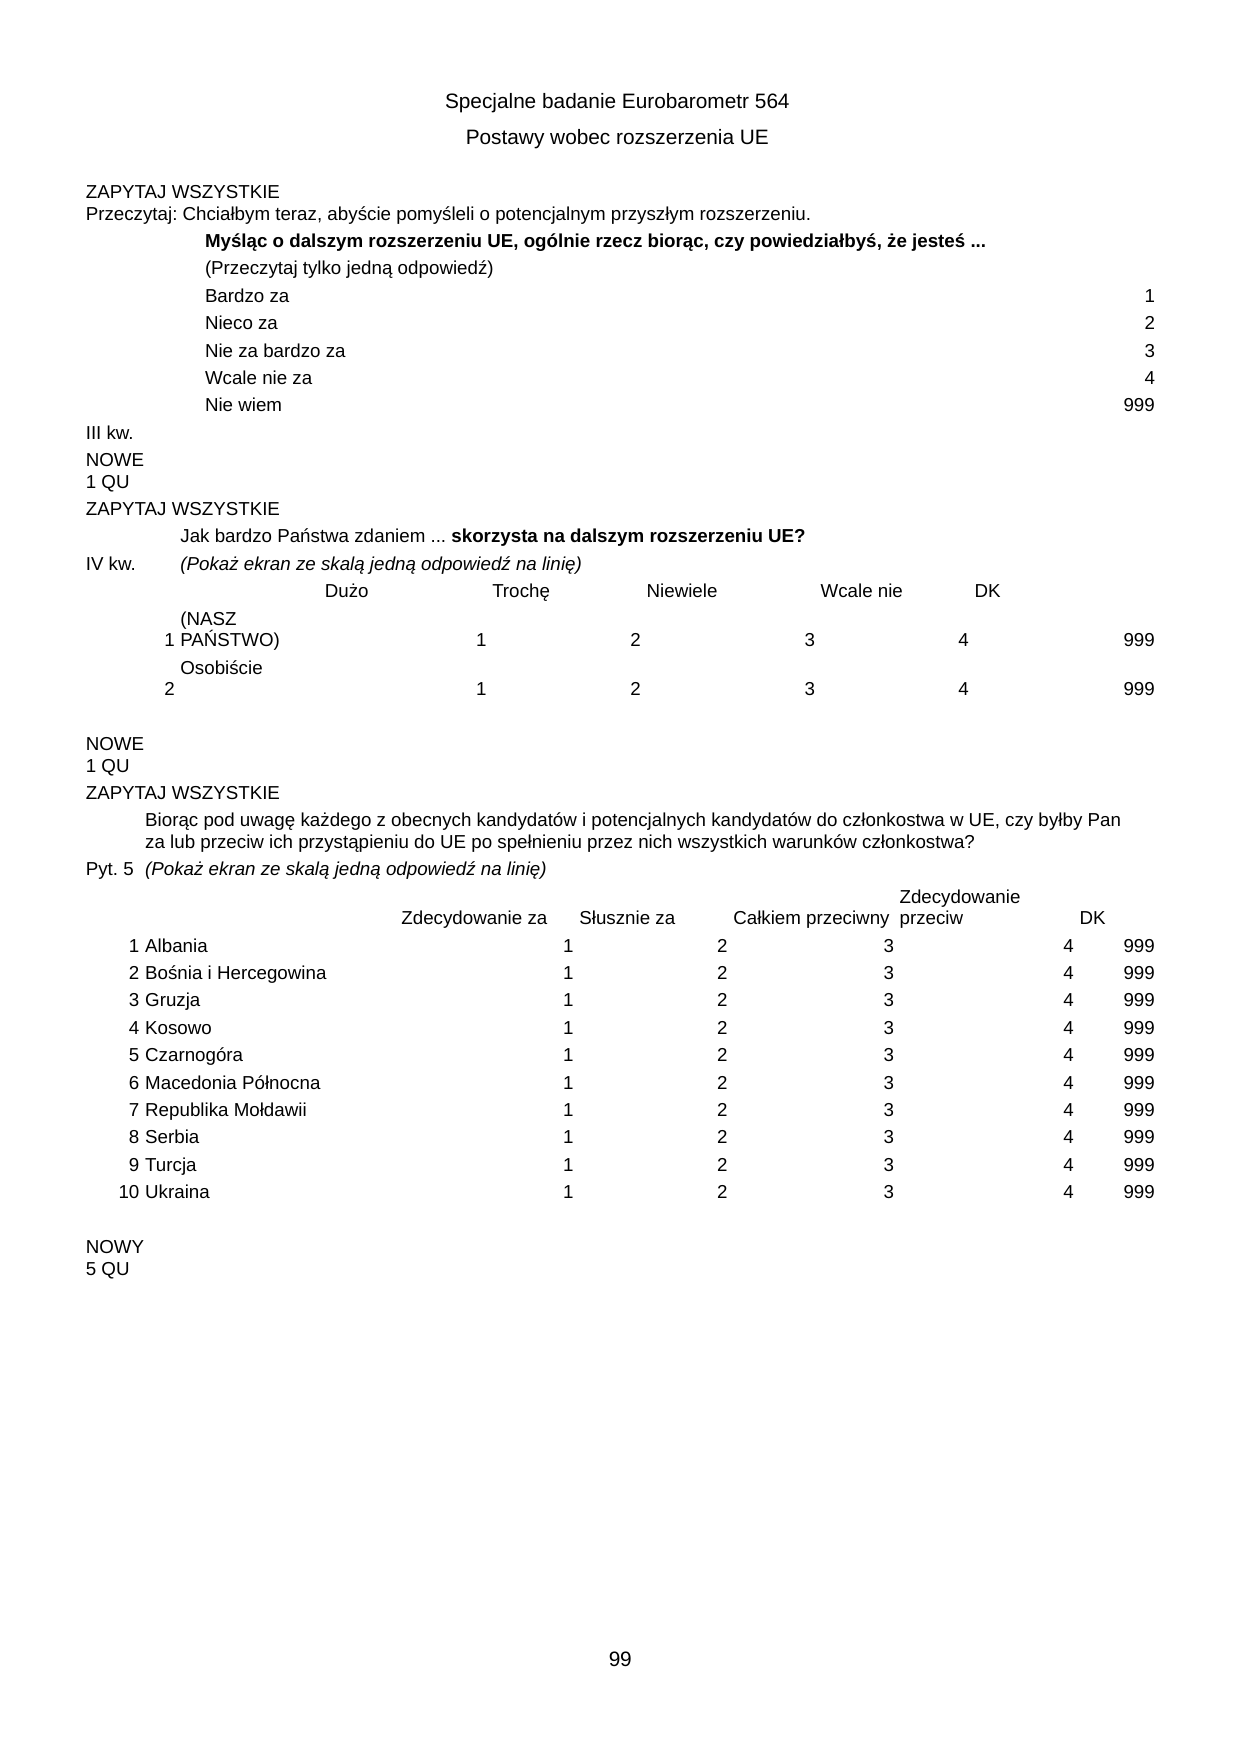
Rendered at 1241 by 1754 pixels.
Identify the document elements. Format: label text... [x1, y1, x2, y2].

table_header ZAPYTAJ WSZYSTKIE Przeczytaj: Chciałbym teraz, abyście pomyśleli o potencjalnym przyszłym rozszerzeniu. [83, 178, 1076, 227]
table_cell [1076, 1282, 1157, 1309]
table_cell 2 [576, 932, 730, 959]
table_cell 2 [576, 1123, 730, 1151]
table_cell [644, 1282, 730, 1309]
table_cell Nieco za [202, 309, 1062, 336]
table_cell 3 [730, 1069, 896, 1096]
table_cell [83, 883, 142, 932]
table_cell [83, 1206, 142, 1233]
table_cell 1 [398, 986, 576, 1014]
table_cell 3 [730, 1014, 896, 1041]
table_cell [142, 883, 398, 932]
table_cell Bośnia i Hercegowina [142, 959, 398, 986]
table_cell 4 [896, 1096, 1076, 1123]
table_cell [896, 1282, 971, 1309]
table_cell 5 [83, 1041, 142, 1068]
table_cell 10 [83, 1178, 142, 1206]
table_cell 1 [398, 932, 576, 959]
table_cell 1 [322, 605, 489, 653]
table_cell [83, 577, 177, 604]
table_cell NOWY 5 QU [83, 1233, 1157, 1282]
table_cell [1076, 550, 1157, 577]
table_cell IV kw. [83, 523, 177, 577]
table_cell [83, 703, 177, 730]
table_cell 4 [896, 1069, 1076, 1096]
table_cell 3 [83, 986, 142, 1014]
table_cell 1 [398, 1123, 576, 1151]
table_cell [322, 1282, 398, 1309]
table_cell DK [1076, 883, 1157, 932]
table_cell 999 [1076, 1014, 1157, 1041]
table_cell 2 [1062, 309, 1157, 336]
table_cell 3 [730, 1096, 896, 1123]
table_cell III kw. [83, 227, 202, 446]
table_cell 4 [896, 959, 1076, 986]
table_cell Całkiem przeciwny [730, 883, 896, 932]
table_cell 1 [398, 959, 576, 986]
table_cell 2 [576, 1041, 730, 1068]
table_cell 3 [644, 654, 817, 702]
table_cell 4 [83, 1014, 142, 1041]
table_cell 999 [971, 654, 1157, 702]
table_cell 999 [1076, 986, 1157, 1014]
table_cell 999 [1076, 1123, 1157, 1151]
table_cell (Przeczytaj tylko jedną odpowiedź) [202, 254, 1062, 282]
table_cell 1 [398, 1178, 576, 1206]
table_cell (NASZ PAŃSTWO) [177, 605, 322, 653]
table_cell Nie wiem [202, 391, 1062, 419]
table_cell [202, 419, 1062, 446]
table_cell 3 [730, 959, 896, 986]
table_cell 3 [730, 1041, 896, 1068]
table_cell 999 [1076, 1069, 1157, 1096]
table_cell 3 [1062, 336, 1157, 364]
table_cell [142, 1282, 177, 1309]
table_cell Osobiście [177, 654, 322, 702]
table_cell [1062, 703, 1076, 730]
table_cell [489, 1282, 576, 1309]
table_cell [730, 1282, 817, 1309]
table_cell 999 [1076, 932, 1157, 959]
table_cell (Pokaż ekran ze skalą jedną odpowiedź na linię) [177, 550, 1062, 577]
table_cell 999 [1076, 1178, 1157, 1206]
table_cell 999 [1076, 1096, 1157, 1123]
table_cell ZAPYTAJ WSZYSTKIE [83, 495, 1062, 522]
table_cell 4 [896, 1123, 1076, 1151]
table_cell Zdecydowanie za [398, 883, 576, 932]
table_cell 1 [83, 605, 177, 653]
table_cell Jak bardzo Państwa zdaniem ... skorzysta na dalszym rozszerzeniu UE? [177, 523, 1062, 550]
table_cell Bardzo za [202, 282, 1062, 309]
table_cell 4 [896, 1041, 1076, 1068]
table_cell NOWE 1 QU [83, 730, 1062, 779]
table_cell 999 [1076, 1041, 1157, 1068]
table_cell DK [971, 577, 1157, 604]
table_cell 999 [971, 605, 1157, 653]
table_cell 3 [730, 986, 896, 1014]
table_cell ZAPYTAJ WSZYSTKIE [83, 779, 1157, 806]
table_cell [1076, 446, 1157, 495]
table_cell Gruzja [142, 986, 398, 1014]
table_cell 2 [489, 654, 643, 702]
table_cell 1 [398, 1014, 576, 1041]
table_cell [142, 1206, 1157, 1233]
table_cell Niewiele [644, 577, 817, 604]
table_cell 1 [398, 1041, 576, 1068]
table_cell 1 [398, 1096, 576, 1123]
table_cell Republika Mołdawii [142, 1096, 398, 1123]
table_cell 2 [83, 654, 177, 702]
table_cell 999 [1076, 959, 1157, 986]
table_cell 2 [576, 1178, 730, 1206]
table_cell [398, 1282, 489, 1309]
table_cell 3 [644, 605, 817, 653]
table_cell 2 [576, 1069, 730, 1096]
table_cell 2 [489, 605, 643, 653]
table_cell 2 [83, 959, 142, 986]
table_cell [177, 703, 1062, 730]
table_cell Albania [142, 932, 398, 959]
table_cell [1076, 227, 1157, 254]
table_cell Nie za bardzo za [202, 336, 1062, 364]
table_cell 9 [83, 1151, 142, 1178]
table_header [1076, 178, 1157, 227]
table_cell [1076, 703, 1157, 730]
table_cell Zdecydowanie przeciw [896, 883, 1076, 932]
table_cell Macedonia Północna [142, 1069, 398, 1096]
table_cell 2 [576, 1096, 730, 1123]
table_cell 8 [83, 1123, 142, 1151]
table_cell Dużo [322, 577, 489, 604]
table_cell [177, 577, 322, 604]
table_cell 2 [576, 1014, 730, 1041]
table_cell 4 [896, 932, 1076, 959]
table_cell Turcja [142, 1151, 398, 1178]
table_cell 4 [896, 1178, 1076, 1206]
table_cell 3 [730, 932, 896, 959]
table_cell Biorąc pod uwagę każdego z obecnych kandydatów i potencjalnych kandydatów do członkostwa w UE, czy byłby Pan za lub przeciw ich przystąpieniu do UE po spełnieniu przez nich wszystkich warunków członkostwa? [142, 806, 1157, 855]
table_cell [1076, 523, 1157, 550]
table_cell 1 [1062, 282, 1157, 309]
table_cell 4 [896, 1014, 1076, 1041]
table_cell Czarnogóra [142, 1041, 398, 1068]
table_cell [818, 1282, 896, 1309]
table_cell Myśląc o dalszym rozszerzeniu UE, ogólnie rzecz biorąc, czy powiedziałbyś, że jesteś ... [202, 227, 1076, 254]
table_cell Trochę [489, 577, 643, 604]
table_cell NOWE 1 QU [83, 446, 1076, 495]
table_cell [1062, 1282, 1076, 1309]
table_cell 4 [818, 654, 971, 702]
table_cell 7 [83, 1096, 142, 1123]
table_cell Serbia [142, 1123, 398, 1151]
table_cell 2 [576, 959, 730, 986]
table_cell 2 [576, 1151, 730, 1178]
table_cell [202, 1282, 322, 1309]
table_cell [1062, 523, 1076, 550]
table_cell [1062, 254, 1157, 282]
table_cell 1 [398, 1151, 576, 1178]
table_cell Słusznie za [576, 883, 730, 932]
table_cell 1 [322, 654, 489, 702]
table_cell [1062, 550, 1076, 577]
table_cell [971, 1282, 1062, 1309]
table_cell 999 [1076, 1151, 1157, 1178]
table_cell Wcale nie za [202, 364, 1062, 391]
table_cell [1076, 730, 1157, 779]
table_cell 2 [576, 986, 730, 1014]
table_cell 1 [83, 932, 142, 959]
table_cell Pyt. 5 [83, 806, 142, 883]
table_cell (Pokaż ekran ze skalą jedną odpowiedź na linię) [142, 855, 1157, 883]
table_cell Ukraina [142, 1178, 398, 1206]
table_cell 6 [83, 1069, 142, 1096]
table_cell 3 [730, 1151, 896, 1178]
table_cell [177, 1282, 202, 1309]
table_cell 4 [818, 605, 971, 653]
table_cell [1062, 495, 1076, 522]
table_cell 999 [1062, 391, 1157, 419]
table_cell [576, 1282, 643, 1309]
table_cell 4 [896, 1151, 1076, 1178]
table_cell [1076, 495, 1157, 522]
table_cell [1062, 730, 1076, 779]
table_cell 4 [896, 986, 1076, 1014]
table_cell 3 [730, 1123, 896, 1151]
table_cell 1 [398, 1069, 576, 1096]
table_cell 4 [1062, 364, 1157, 391]
table_cell [83, 1282, 142, 1309]
table_cell 3 [730, 1178, 896, 1206]
table_cell Wcale nie [818, 577, 971, 604]
table_cell [1062, 419, 1157, 446]
table_cell Kosowo [142, 1014, 398, 1041]
